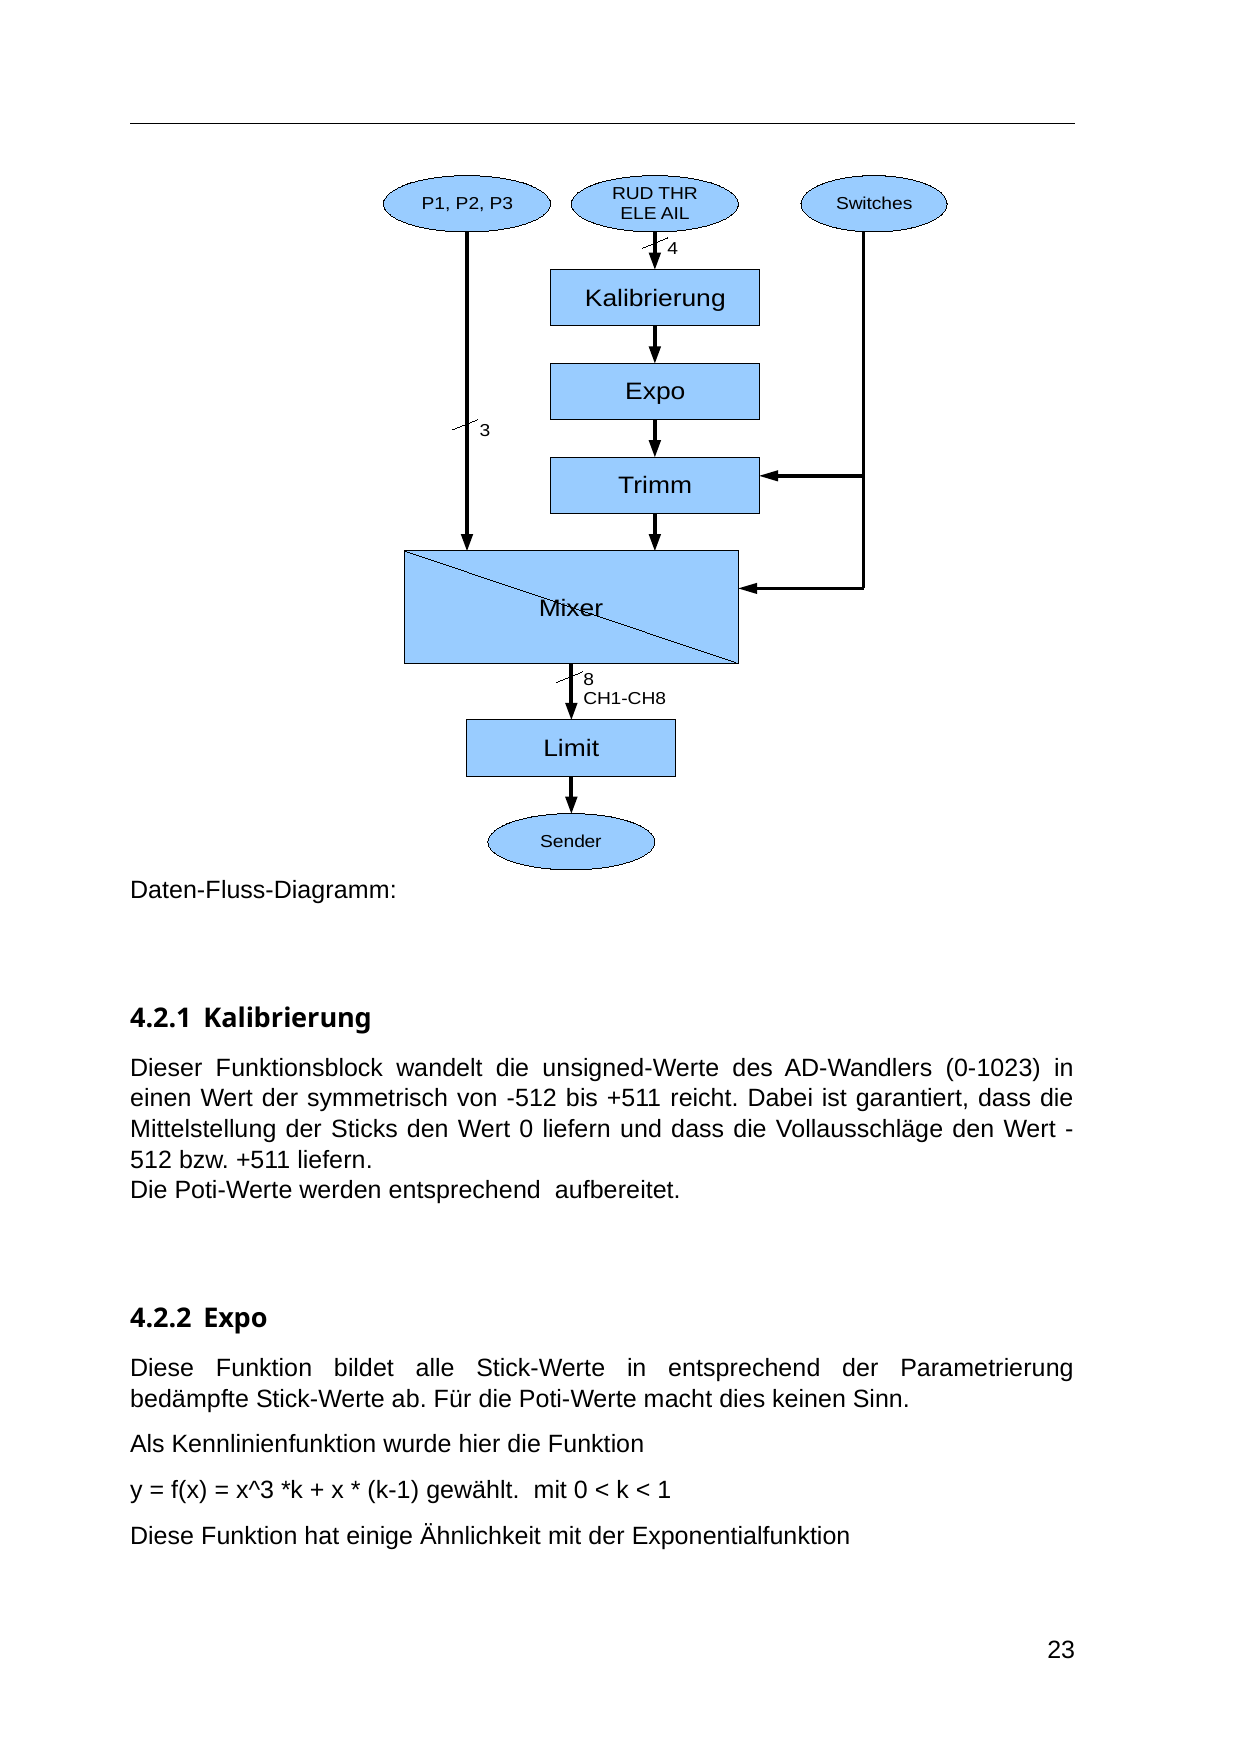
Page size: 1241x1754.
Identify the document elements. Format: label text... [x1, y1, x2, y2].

subtitle Expo [130, 1299, 1075, 1336]
text Die Poti-Werte werden entsprechend aufbereitet. [130, 1176, 1075, 1204]
text y = f(x) = x^3 *k + x * (k-1) gewählt. mit 0 < k < 1 [130, 1476, 1075, 1504]
text Diese Funktion bildet alle Stick-Werte in entsprechend der Parametrierung bedämpfte Stick-Werte ab. Für die Poti-Werte macht dies keinen Sinn. [130, 1354, 1075, 1413]
text Als Kennlinienfunktion wurde hier die Funktion [130, 1430, 1075, 1458]
subtitle Kalibrierung [130, 998, 1075, 1035]
text Daten-Fluss-Diagramm: [130, 152, 1075, 904]
text Diese Funktion hat einige Ähnlichkeit mit der Exponentialfunktion [130, 1522, 1075, 1550]
text Dieser Funktionsblock wandelt die unsigned-Werte des AD-Wandlers (0-1023) in einen Wert der symmetrisch von -512 bis +511 reicht. Dabei ist garantiert, dass die Mittelstellung der Sticks den Wert 0 liefern und dass die Vollausschläge den Wert -512 bzw. +511 liefern. [130, 1053, 1075, 1174]
